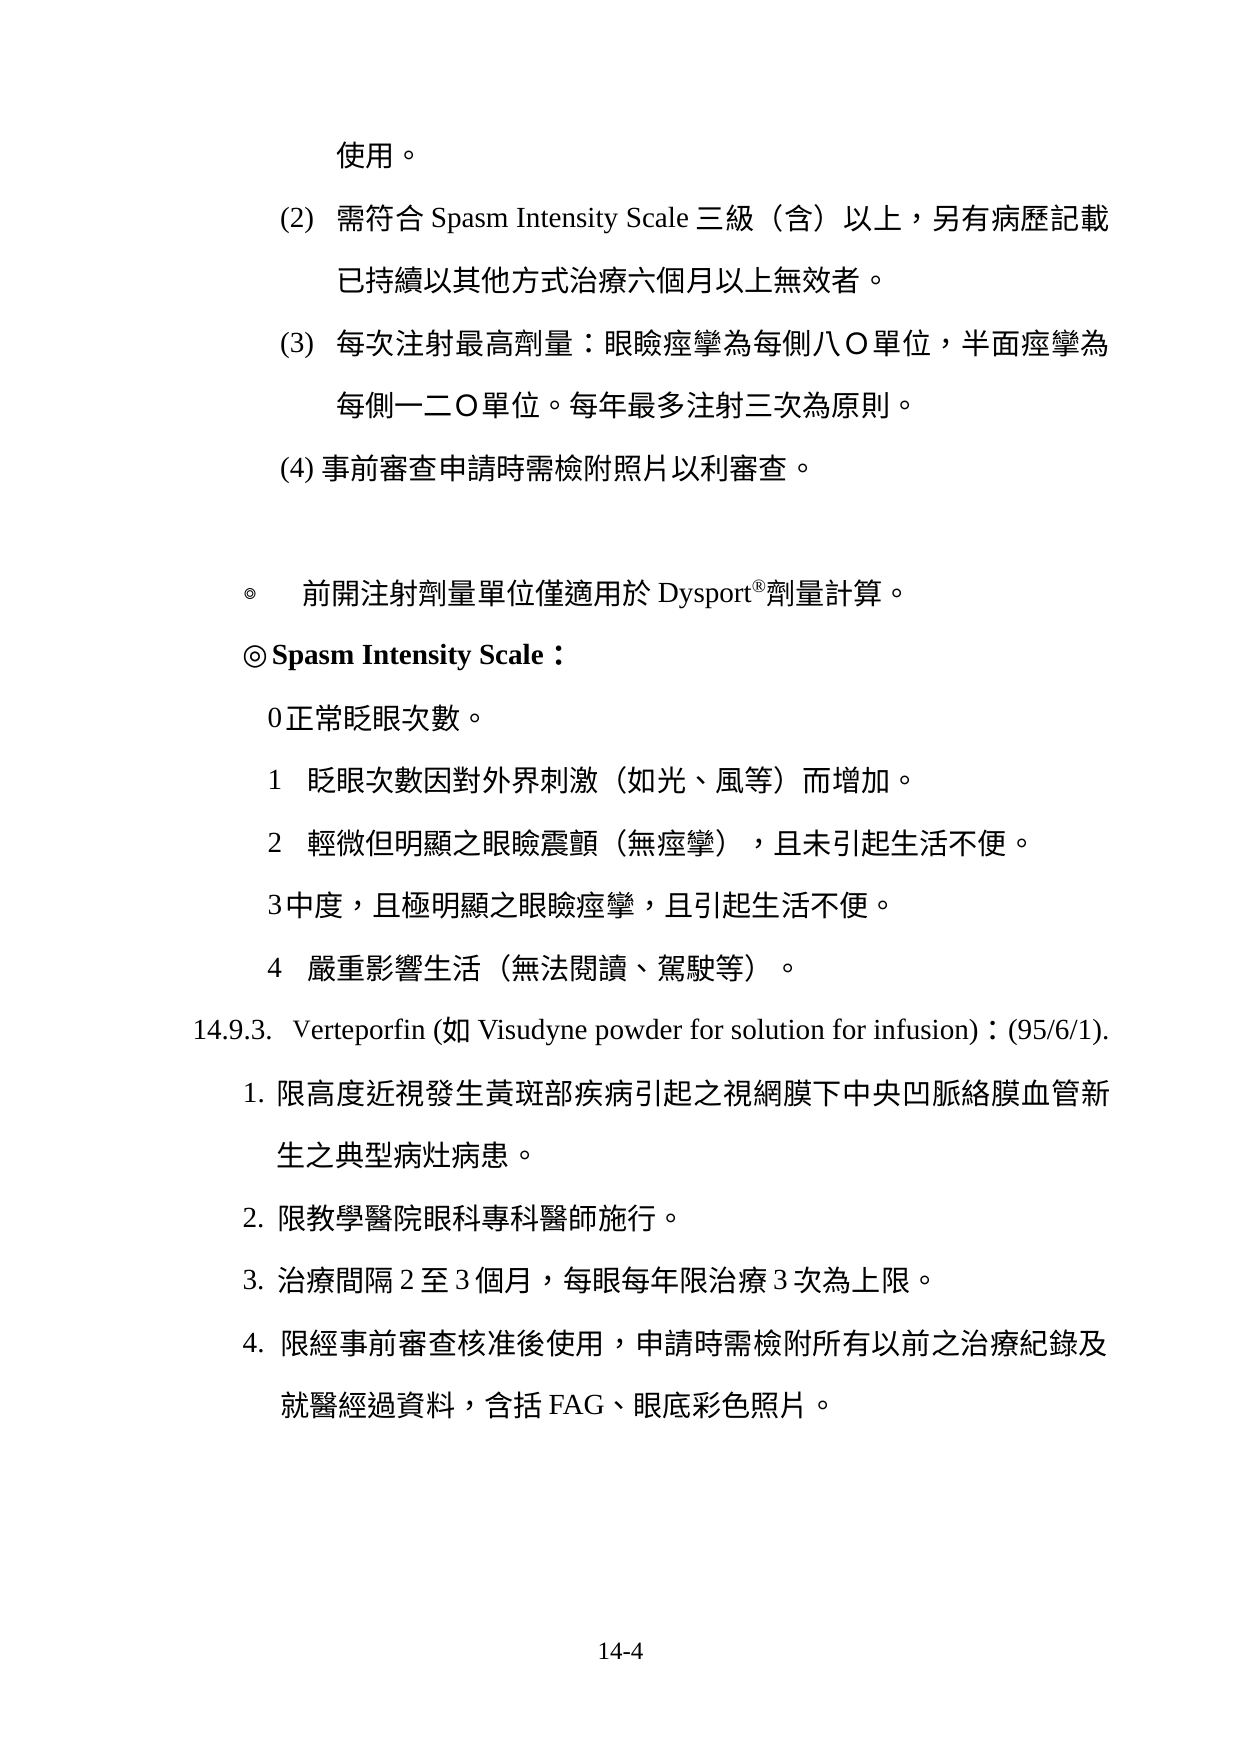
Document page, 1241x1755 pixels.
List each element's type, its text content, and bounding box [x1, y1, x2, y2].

text 2 輕微但明顯之眼瞼震顫（無痙攣），且未引起生活不便。 [130, 800, 1110, 862]
text 1 眨眼次數因對外界刺激（如光、風等）而增加。 [130, 737, 1110, 800]
text 4 嚴重影響生活（無法閱讀、駕駛等）。 [130, 925, 1110, 987]
text (4) 事前審查申請時需檢附照片以利審查。 [280, 425, 1110, 487]
text 0 正常眨眼次數。 [167, 675, 1110, 737]
text 3 中度，且極明顯之眼瞼痙攣，且引起生活不便。 [167, 862, 1110, 925]
text ◎ Spasm Intensity Scale： [242, 612, 1110, 675]
text 使用。 [277, 112, 1110, 175]
list 前開注射劑量單位僅適用於Dysport®劑量計算。 [242, 550, 1110, 612]
text (2) 需符合Spasm Intensity Scale三級（含）以上，另有病歷記載已持續以其他方式治療六個月以上無效者。 [280, 175, 1110, 300]
text 4. 限經事前審查核准後使用，申請時需檢附所有以前之治療紀錄及就醫經過資料，含括FAG、眼底彩色照片。 [242, 1300, 1110, 1425]
text 14.9.3. Verteporfin (如Visudyne powder for solution for infusion)：(95/6/1). [192, 987, 1110, 1050]
text 3. 治療間隔2至3個月，每眼每年限治療3次為上限。 [159, 1237, 1110, 1300]
text 2. 限教學醫院眼科專科醫師施行。 [159, 1175, 1110, 1237]
text 1. 限高度近視發生黃斑部疾病引起之視網膜下中央凹脈絡膜血管新生之典型病灶病患。 [243, 1050, 1110, 1175]
text (3) 每次注射最高劑量：眼瞼痙攣為每側八Ｏ單位，半面痙攣為每側一二Ｏ單位。每年最多注射三次為原則。 [280, 300, 1110, 425]
